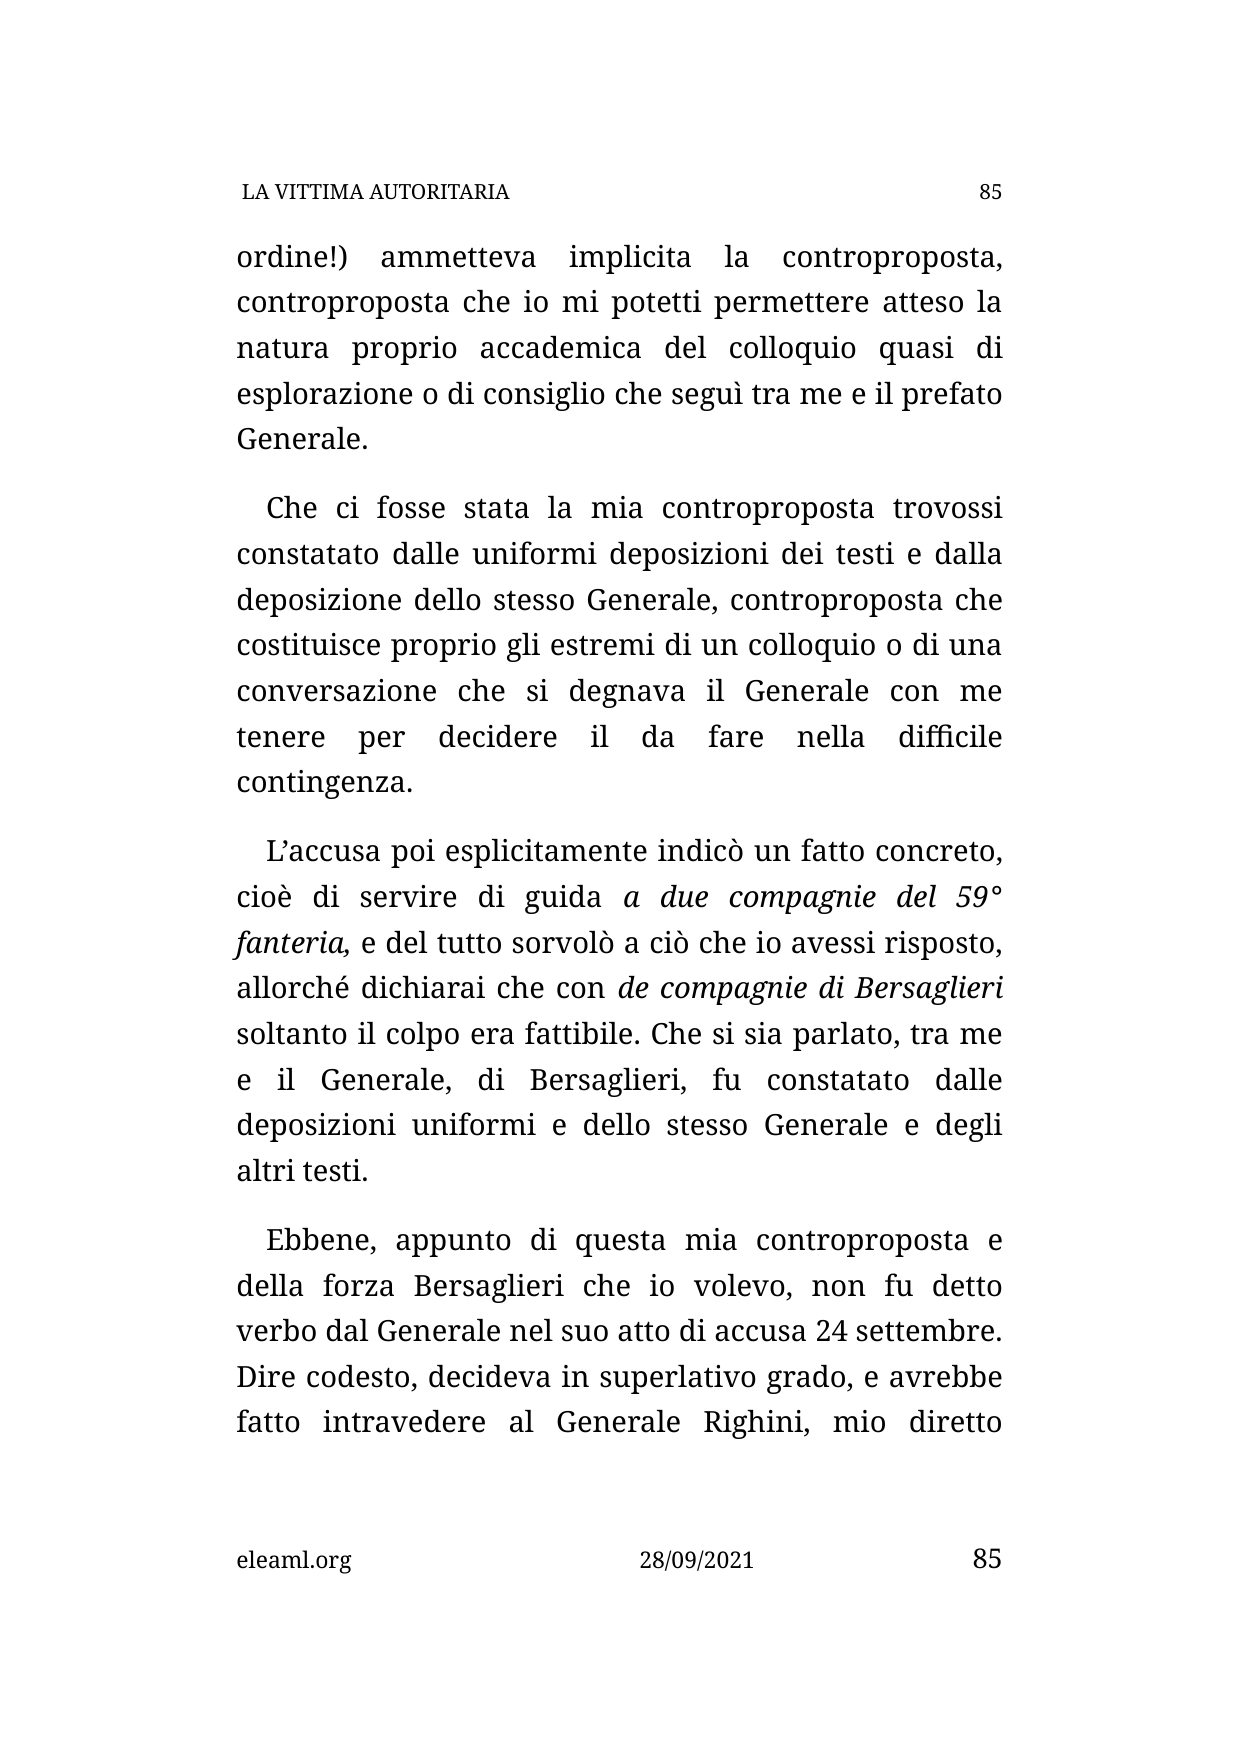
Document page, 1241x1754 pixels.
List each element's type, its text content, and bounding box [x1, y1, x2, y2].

text L’accusa poi esplicitamente indicò un fatto concreto, cioè di servire di guida a due compagnie del 59° fanteria, e del tutto sorvolò a ciò che io avessi risposto, allorché dichiarai che con de compagnie di Bersaglieri soltanto il colpo era fattibile. Che si sia parlato, tra me e il Generale, di Bersaglieri, fu constatato dalle deposizioni uniformi e dello stesso Generale e degli altri testi. [236, 831, 1004, 1190]
text Ebbene, appunto di questa mia controproposta e della forza Bersaglieri che io volevo, non fu detto verbo dal Generale nel suo atto di accusa 24 settembre. Dire codesto, decideva in superlativo grado, e avrebbe fatto intravedere al Generale Righini, mio diretto [236, 1219, 1004, 1441]
text Che ci fosse stata la mia controproposta trovossi constatato dalle uniformi deposizioni dei testi e dalla deposizione dello stesso Generale, controproposta che costituisce proprio gli estremi di un colloquio o di una conversazione che si degnava il Generale con me tenere per decidere il da fare nella difficile contingenza. [236, 488, 1004, 801]
text ordine!) ammetteva implicita la controproposta, controproposta che io mi potetti permettere atteso la natura proprio accademica del colloquio quasi di esplorazione o di consiglio che seguì tra me e il prefato Generale. [236, 236, 1004, 458]
